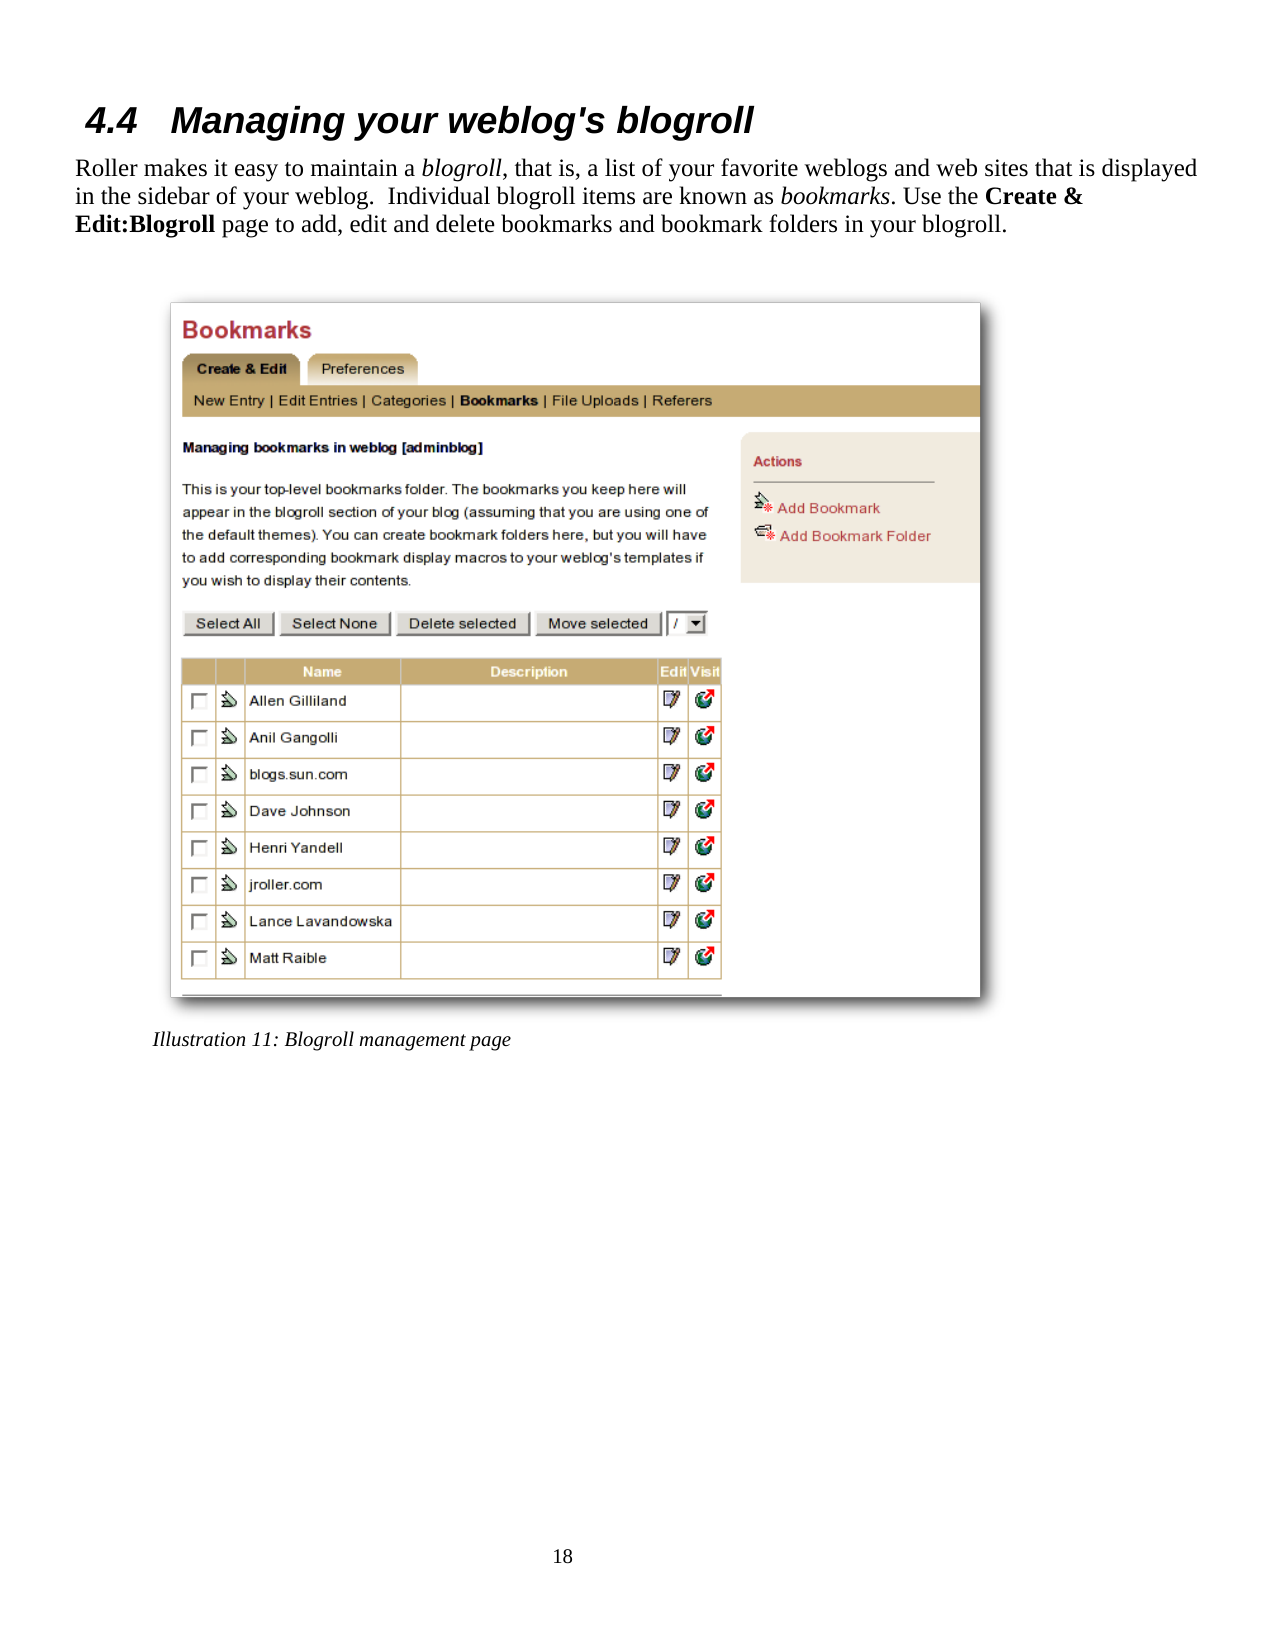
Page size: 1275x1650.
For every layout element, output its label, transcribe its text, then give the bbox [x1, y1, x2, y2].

subtitle Managing your weblog's blogroll [75, 100, 1200, 142]
text Illustration 11: Blogroll management page [152, 1029, 1011, 1051]
text Roller makes it easy to maintain a blogroll, that is, a list of your favorite weblogs and web sites that is displayed in the sidebar of your weblog. Individual blogroll items are known as bookmarks. Use the Create & Edit:Blogroll page to add, edit and delete bookmarks and bookmark folders in your blogroll. [75, 154, 1200, 237]
picture [152, 284, 1012, 1029]
